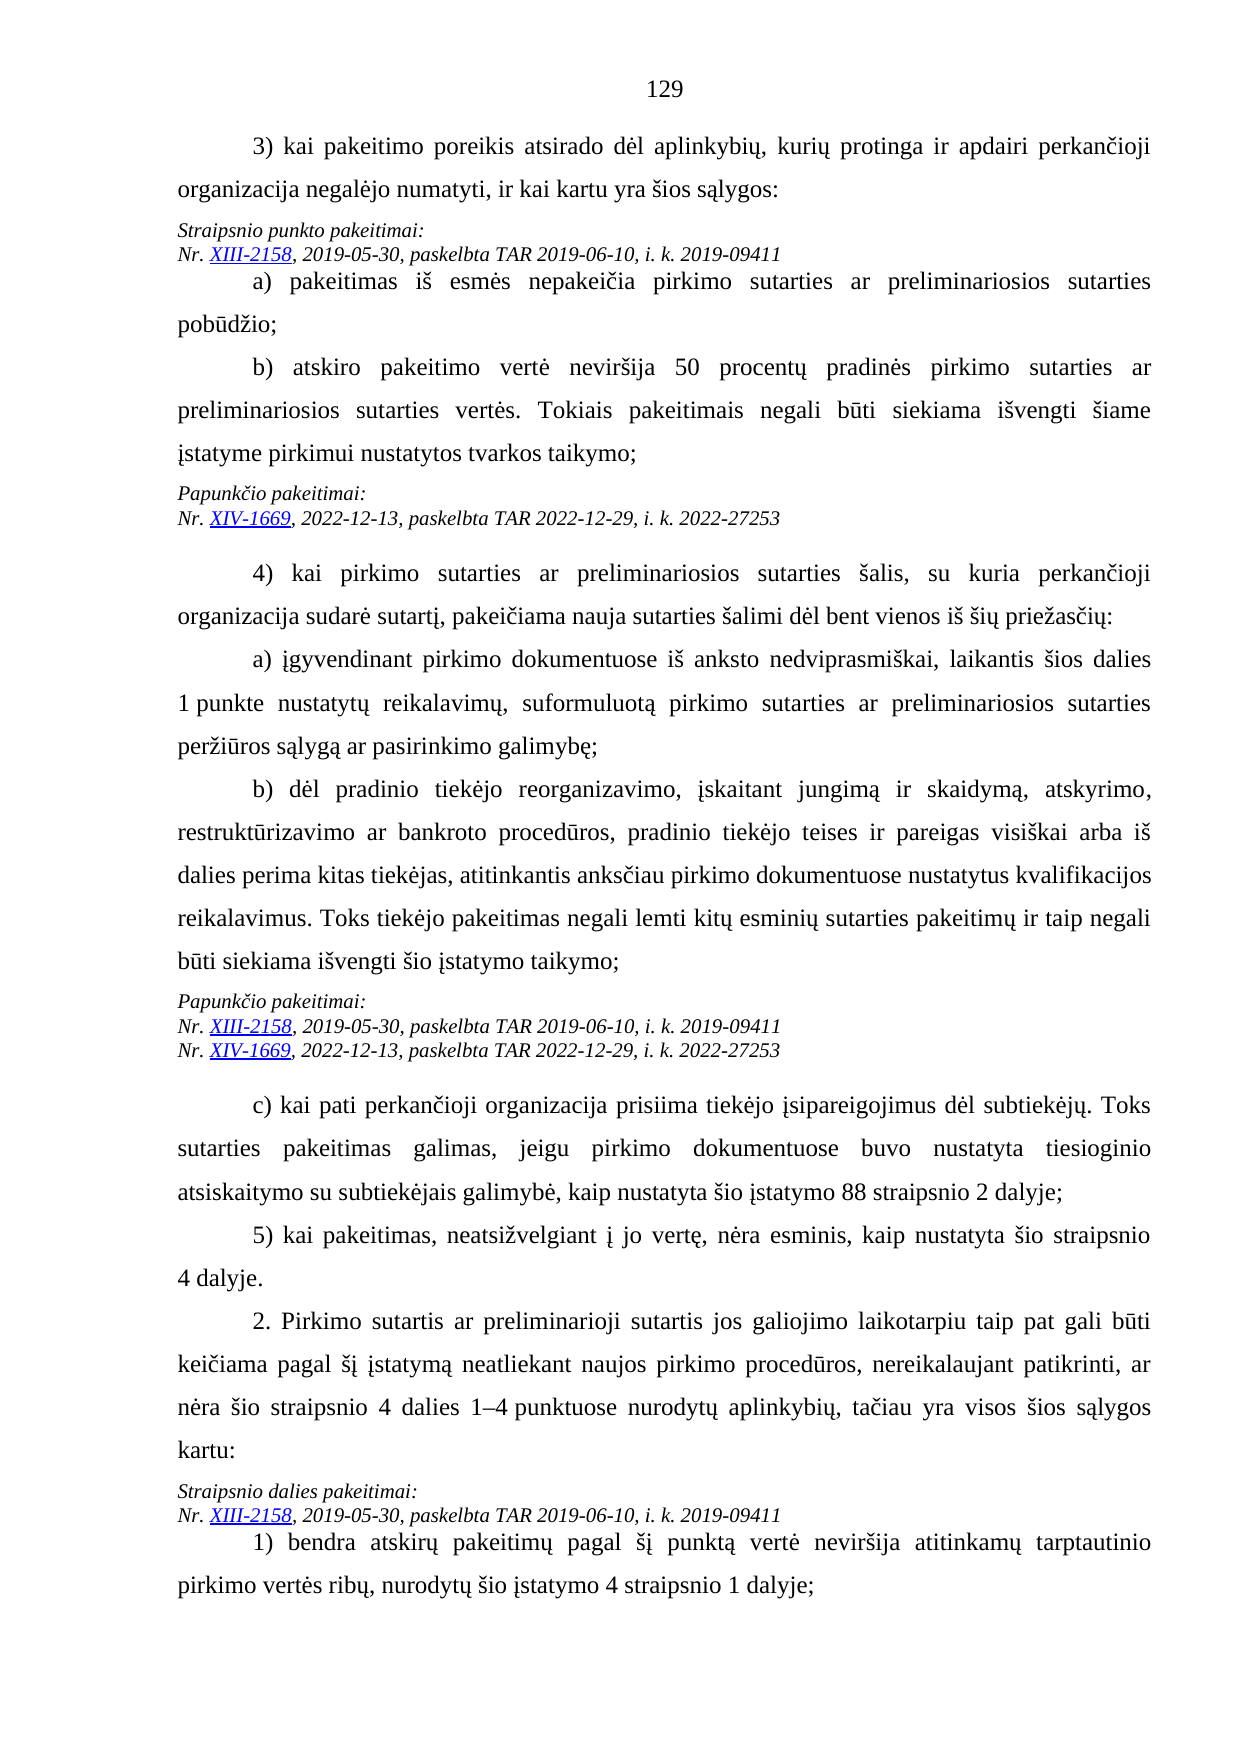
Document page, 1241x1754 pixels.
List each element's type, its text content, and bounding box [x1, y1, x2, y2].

text a) pakeitimas iš esmės nepakeičia pirkimo sutarties ar preliminariosios sutarties pobūdžio; [177, 266, 1152, 338]
text Straipsnio punkto pakeitimai: [177, 218, 1152, 242]
text Papunkčio pakeitimai: [177, 989, 1152, 1013]
text c) kai pati perkančioji organizacija prisiima tiekėjo įsipareigojimus dėl subtiekėjų. Toks sutarties pakeitimas galimas, jeigu pirkimo dokumentuose buvo nustatyta tiesioginio atsiskaitymo su subtiekėjais galimybė, kaip nustatyta šio įstatymo 88 straipsnio 2 dalyje; [177, 1090, 1152, 1205]
text 3) kai pakeitimo poreikis atsirado dėl aplinkybių, kurių protinga ir apdairi perkančioji organizacija negalėjo numatyti, ir kai kartu yra šios sąlygos: [177, 131, 1152, 203]
text a) įgyvendinant pirkimo dokumentuose iš anksto nedviprasmiškai, laikantis šios dalies 1 punkte nustatytų reikalavimų, suformuluotą pirkimo sutarties ar preliminariosios sutarties peržiūros sąlygą ar pasirinkimo galimybę; [177, 644, 1152, 759]
text Straipsnio dalies pakeitimai: [177, 1478, 1152, 1503]
text Nr. XIII-2158, 2019-05-30, paskelbta TAR 2019-06-10, i. k. 2019-09411 [177, 1503, 1152, 1527]
text Nr. XIV-1669, 2022-12-13, paskelbta TAR 2022-12-29, i. k. 2022-27253 [177, 505, 1152, 529]
text b) atskiro pakeitimo vertė neviršija 50 procentų pradinės pirkimo sutarties ar preliminariosios sutarties vertės. Tokiais pakeitimais negali būti siekiama išvengti šiame įstatyme pirkimui nustatytos tvarkos taikymo; [177, 352, 1152, 467]
text 1) bendra atskirų pakeitimų pagal šį punktą vertė neviršija atitinkamų tarptautinio pirkimo vertės ribų, nurodytų šio įstatymo 4 straipsnio 1 dalyje; [177, 1527, 1152, 1598]
text Nr. XIV-1669, 2022-12-13, paskelbta TAR 2022-12-29, i. k. 2022-27253 [177, 1038, 1152, 1062]
text 2. Pirkimo sutartis ar preliminarioji sutartis jos galiojimo laikotarpiu taip pat gali būti keičiama pagal šį įstatymą neatliekant naujos pirkimo procedūros, nereikalaujant patikrinti, ar nėra šio straipsnio 4 dalies 1–4 punktuose nurodytų aplinkybių, tačiau yra visos šios sąlygos kartu: [177, 1306, 1152, 1464]
text 4) kai pirkimo sutarties ar preliminariosios sutarties šalis, su kuria perkančioji organizacija sudarė sutartį, pakeičiama nauja sutarties šalimi dėl bent vienos iš šių priežasčių: [177, 558, 1152, 630]
text b) dėl pradinio tiekėjo reorganizavimo, įskaitant jungimą ir skaidymą, atskyrimo, restruktūrizavimo ar bankroto procedūros, pradinio tiekėjo teises ir pareigas visiškai arba iš dalies perima kitas tiekėjas, atitinkantis anksčiau pirkimo dokumentuose nustatytus kvalifikacijos reikalavimus. Toks tiekėjo pakeitimas negali lemti kitų esminių sutarties pakeitimų ir taip negali būti siekiama išvengti šio įstatymo taikymo; [177, 774, 1152, 975]
text Nr. XIII-2158, 2019-05-30, paskelbta TAR 2019-06-10, i. k. 2019-09411 [177, 242, 1152, 266]
text Papunkčio pakeitimai: [177, 481, 1152, 505]
text Nr. XIII-2158, 2019-05-30, paskelbta TAR 2019-06-10, i. k. 2019-09411 [177, 1013, 1152, 1038]
text 5) kai pakeitimas, neatsižvelgiant į jo vertę, nėra esminis, kaip nustatyta šio straipsnio 4 dalyje. [177, 1220, 1152, 1292]
